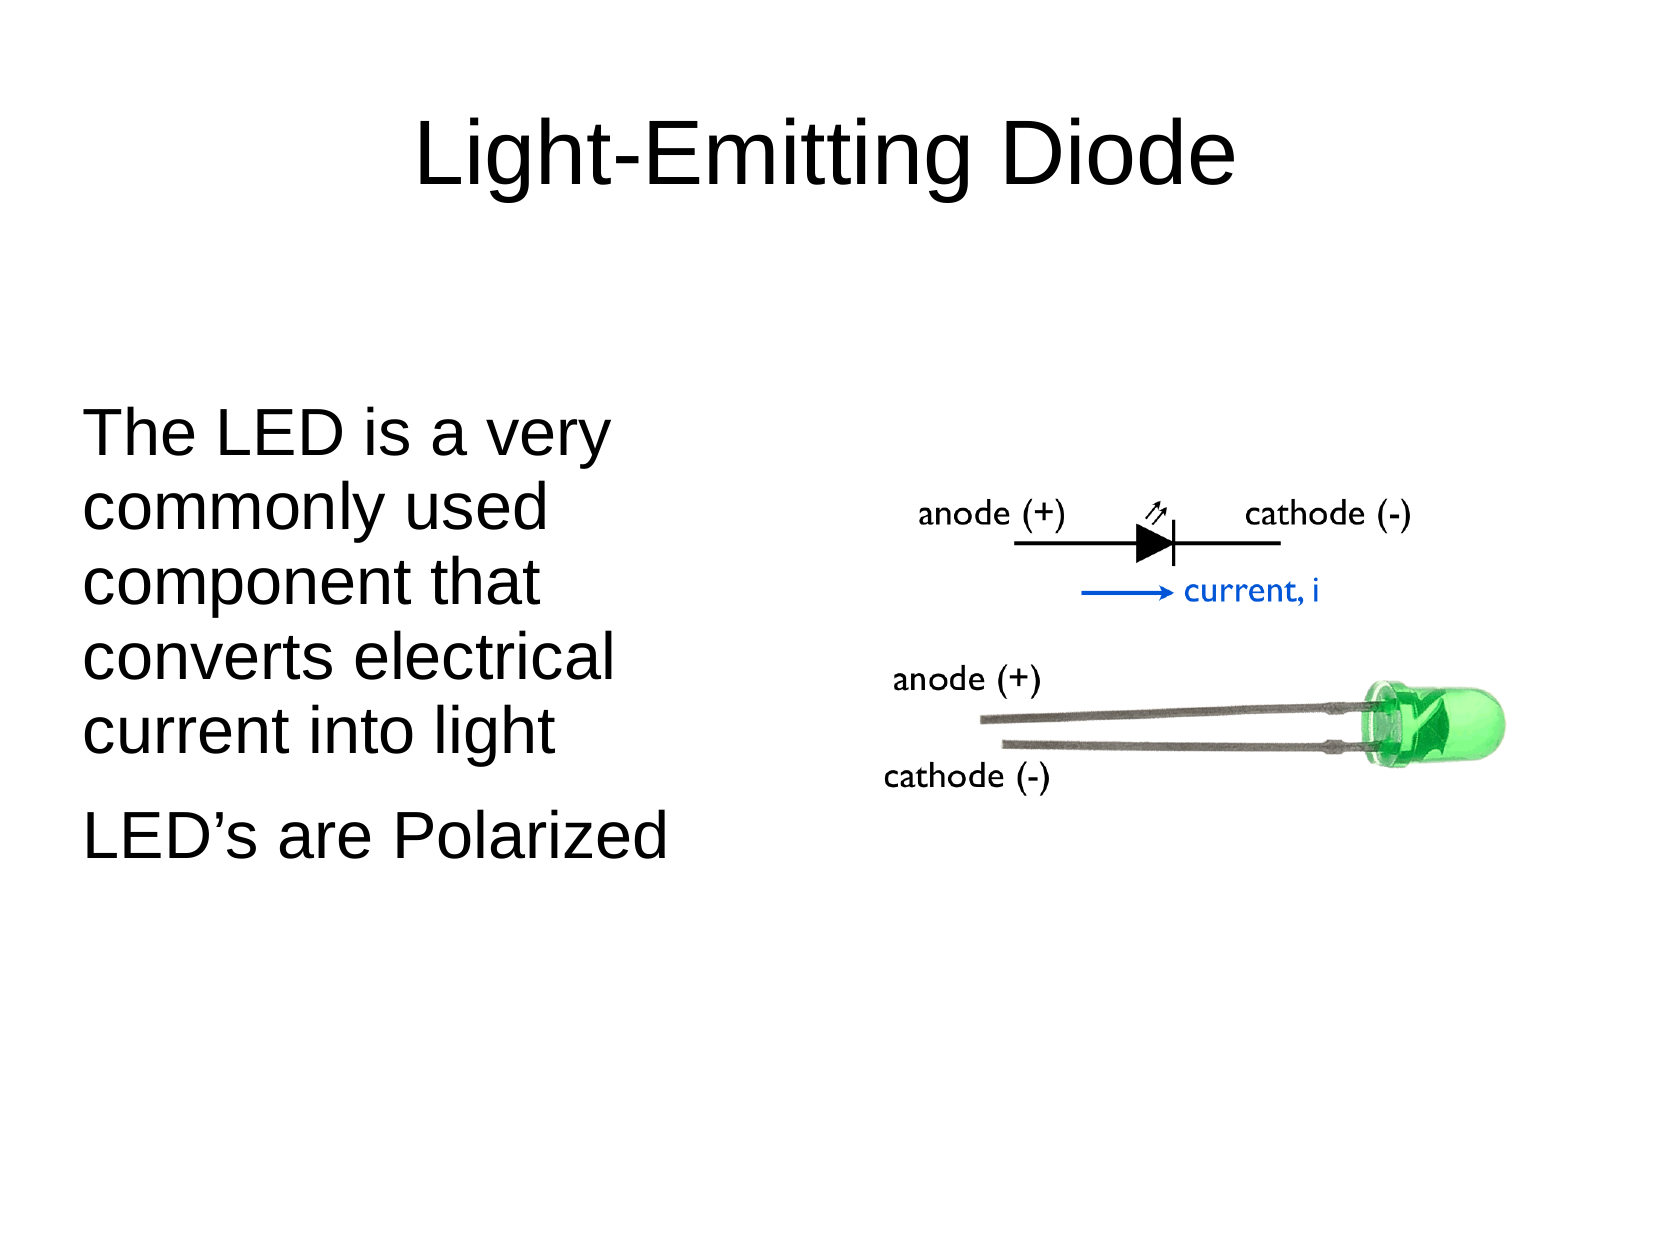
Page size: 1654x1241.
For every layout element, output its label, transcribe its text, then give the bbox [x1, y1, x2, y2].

list The LED is a very commonly used component that converts electrical current into light LED’s are Polarized [82, 290, 809, 1010]
title Light-Emitting Diode [82, 49, 1571, 257]
picture [845, 475, 1572, 825]
